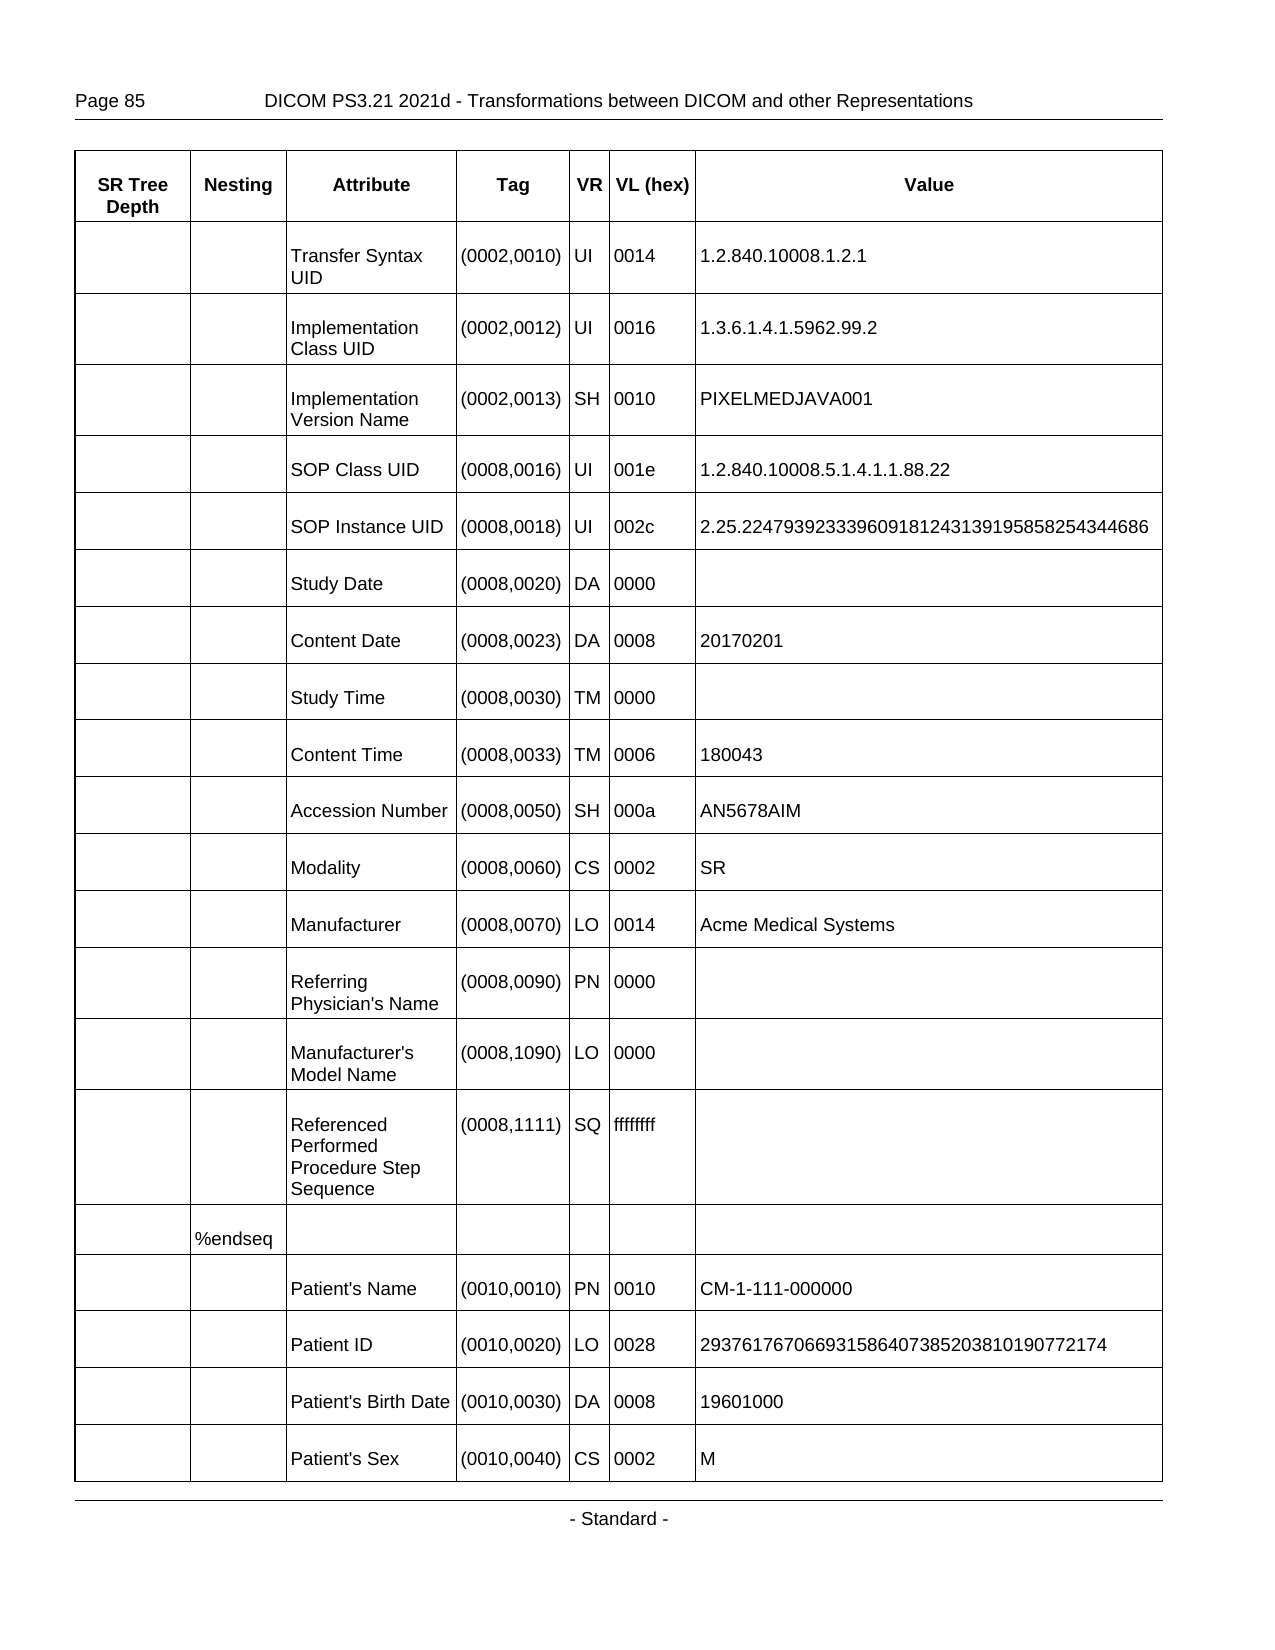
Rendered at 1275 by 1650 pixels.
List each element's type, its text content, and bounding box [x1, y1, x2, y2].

table_cell [191, 1255, 286, 1310]
table_cell 0000 [610, 550, 695, 606]
table_cell [76, 664, 190, 719]
table_cell [696, 1205, 1162, 1253]
table_cell CS [570, 834, 609, 890]
table_header Tag [457, 151, 569, 221]
table_cell [76, 493, 190, 549]
table_header Attribute [287, 151, 456, 221]
table_cell [191, 365, 286, 435]
table_cell [76, 1311, 190, 1367]
table_cell (0002,0010) [457, 222, 569, 292]
table_cell (0008,0070) [457, 891, 569, 947]
table_cell (0010,0010) [457, 1255, 569, 1310]
table_header SR Tree Depth [76, 151, 190, 221]
table_cell [191, 720, 286, 776]
table_cell LO [570, 1019, 609, 1089]
table_cell Referenced Performed Procedure Step Sequence [287, 1090, 456, 1204]
table_cell (0008,0090) [457, 948, 569, 1018]
table_cell (0010,0030) [457, 1368, 569, 1424]
table_cell 0010 [610, 365, 695, 435]
table_cell [191, 948, 286, 1018]
table_header Value [696, 151, 1162, 221]
table_cell SH [570, 777, 609, 833]
table_cell [76, 222, 190, 292]
table_cell Content Date [287, 607, 456, 662]
table_cell TM [570, 720, 609, 776]
table_cell [76, 1255, 190, 1310]
table_cell [76, 948, 190, 1018]
table_cell 180043 [696, 720, 1162, 776]
table_cell UI [570, 294, 609, 364]
table_cell 1.2.840.10008.5.1.4.1.1.88.22 [696, 436, 1162, 492]
table_cell [696, 948, 1162, 1018]
table_cell 1.3.6.1.4.1.5962.99.2 [696, 294, 1162, 364]
table_cell (0002,0012) [457, 294, 569, 364]
table_cell TM [570, 664, 609, 719]
table_header VR [570, 151, 609, 221]
table_cell (0008,0023) [457, 607, 569, 662]
table_cell SH [570, 365, 609, 435]
table_cell (0008,1090) [457, 1019, 569, 1089]
table_cell [191, 1090, 286, 1204]
table_cell CS [570, 1425, 609, 1481]
table_cell 002c [610, 493, 695, 549]
table_cell (0008,1111) [457, 1090, 569, 1204]
table_cell [457, 1205, 569, 1253]
table_cell Implementation Version Name [287, 365, 456, 435]
table_cell 0006 [610, 720, 695, 776]
table_cell [76, 1368, 190, 1424]
table_cell 2.25.224793923339609181243139195858254344686 [696, 493, 1162, 549]
table_cell Patient ID [287, 1311, 456, 1367]
table_cell 0016 [610, 294, 695, 364]
table_cell [191, 1019, 286, 1089]
table_cell [191, 222, 286, 292]
table_header VL (hex) [610, 151, 695, 221]
table_cell 0008 [610, 1368, 695, 1424]
table_cell (0010,0020) [457, 1311, 569, 1367]
table_cell [76, 436, 190, 492]
table_cell M [696, 1425, 1162, 1481]
table_cell Accession Number [287, 777, 456, 833]
table_cell UI [570, 436, 609, 492]
table_cell [191, 436, 286, 492]
table_cell SR [696, 834, 1162, 890]
table_cell [191, 777, 286, 833]
table_cell (0008,0020) [457, 550, 569, 606]
table_cell 1.2.840.10008.1.2.1 [696, 222, 1162, 292]
table_cell 000a [610, 777, 695, 833]
table_cell [191, 493, 286, 549]
table_cell [76, 720, 190, 776]
table_cell [191, 1368, 286, 1424]
table_header Nesting [191, 151, 286, 221]
table_cell SOP Instance UID [287, 493, 456, 549]
table_cell [287, 1205, 456, 1253]
table_cell [191, 607, 286, 662]
table_cell [191, 1425, 286, 1481]
table_cell [76, 365, 190, 435]
table_cell Patient's Birth Date [287, 1368, 456, 1424]
table_cell CM-1-111-000000 [696, 1255, 1162, 1310]
table_cell [76, 777, 190, 833]
table_cell (0010,0040) [457, 1425, 569, 1481]
table_cell Patient's Sex [287, 1425, 456, 1481]
table_cell Study Date [287, 550, 456, 606]
table_cell 0010 [610, 1255, 695, 1310]
table_cell 001e [610, 436, 695, 492]
table_cell PN [570, 948, 609, 1018]
table_cell Study Time [287, 664, 456, 719]
table_cell [696, 1019, 1162, 1089]
table_cell AN5678AIM [696, 777, 1162, 833]
table_cell [191, 550, 286, 606]
table_cell 0000 [610, 1019, 695, 1089]
table_cell (0008,0016) [457, 436, 569, 492]
table_cell UI [570, 222, 609, 292]
table_cell 0000 [610, 948, 695, 1018]
table_cell [696, 664, 1162, 719]
table_cell LO [570, 1311, 609, 1367]
table_cell SOP Class UID [287, 436, 456, 492]
table_cell Referring Physician's Name [287, 948, 456, 1018]
table_cell 0002 [610, 834, 695, 890]
table_cell [191, 294, 286, 364]
table_cell [76, 834, 190, 890]
table_cell (0008,0033) [457, 720, 569, 776]
table_cell ffffffff [610, 1090, 695, 1204]
table_cell DA [570, 1368, 609, 1424]
table_cell [76, 1425, 190, 1481]
table_cell Implementation Class UID [287, 294, 456, 364]
table_cell 20170201 [696, 607, 1162, 662]
table_cell (0008,0018) [457, 493, 569, 549]
table_cell Modality [287, 834, 456, 890]
table_cell [76, 1205, 190, 1253]
table_cell [570, 1205, 609, 1253]
table_cell 0014 [610, 891, 695, 947]
table_cell (0008,0060) [457, 834, 569, 890]
table_cell Manufacturer's Model Name [287, 1019, 456, 1089]
table_cell Manufacturer [287, 891, 456, 947]
table_cell [191, 1311, 286, 1367]
table_cell 19601000 [696, 1368, 1162, 1424]
table_cell PN [570, 1255, 609, 1310]
table_cell (0008,0050) [457, 777, 569, 833]
table_cell Acme Medical Systems [696, 891, 1162, 947]
table_cell [76, 550, 190, 606]
table_cell 0000 [610, 664, 695, 719]
table_cell 293761767066931586407385203810190772174 [696, 1311, 1162, 1367]
table_cell Content Time [287, 720, 456, 776]
table_cell SQ [570, 1090, 609, 1204]
table_cell [696, 550, 1162, 606]
table_cell PIXELMEDJAVA001 [696, 365, 1162, 435]
table_cell [696, 1090, 1162, 1204]
table_cell 0028 [610, 1311, 695, 1367]
table_cell (0008,0030) [457, 664, 569, 719]
table_cell [76, 607, 190, 662]
table_cell %endseq [191, 1205, 286, 1253]
table_cell DA [570, 550, 609, 606]
table_cell 0002 [610, 1425, 695, 1481]
table_cell [610, 1205, 695, 1253]
table_cell [191, 891, 286, 947]
table_cell UI [570, 493, 609, 549]
table_cell [76, 891, 190, 947]
table_cell 0008 [610, 607, 695, 662]
table_cell DA [570, 607, 609, 662]
table_cell [76, 1019, 190, 1089]
table_cell (0002,0013) [457, 365, 569, 435]
table_cell Patient's Name [287, 1255, 456, 1310]
table_cell 0014 [610, 222, 695, 292]
table_cell [76, 294, 190, 364]
table_cell Transfer Syntax UID [287, 222, 456, 292]
table_cell [191, 834, 286, 890]
table_cell LO [570, 891, 609, 947]
table_cell [191, 664, 286, 719]
table_cell [76, 1090, 190, 1204]
